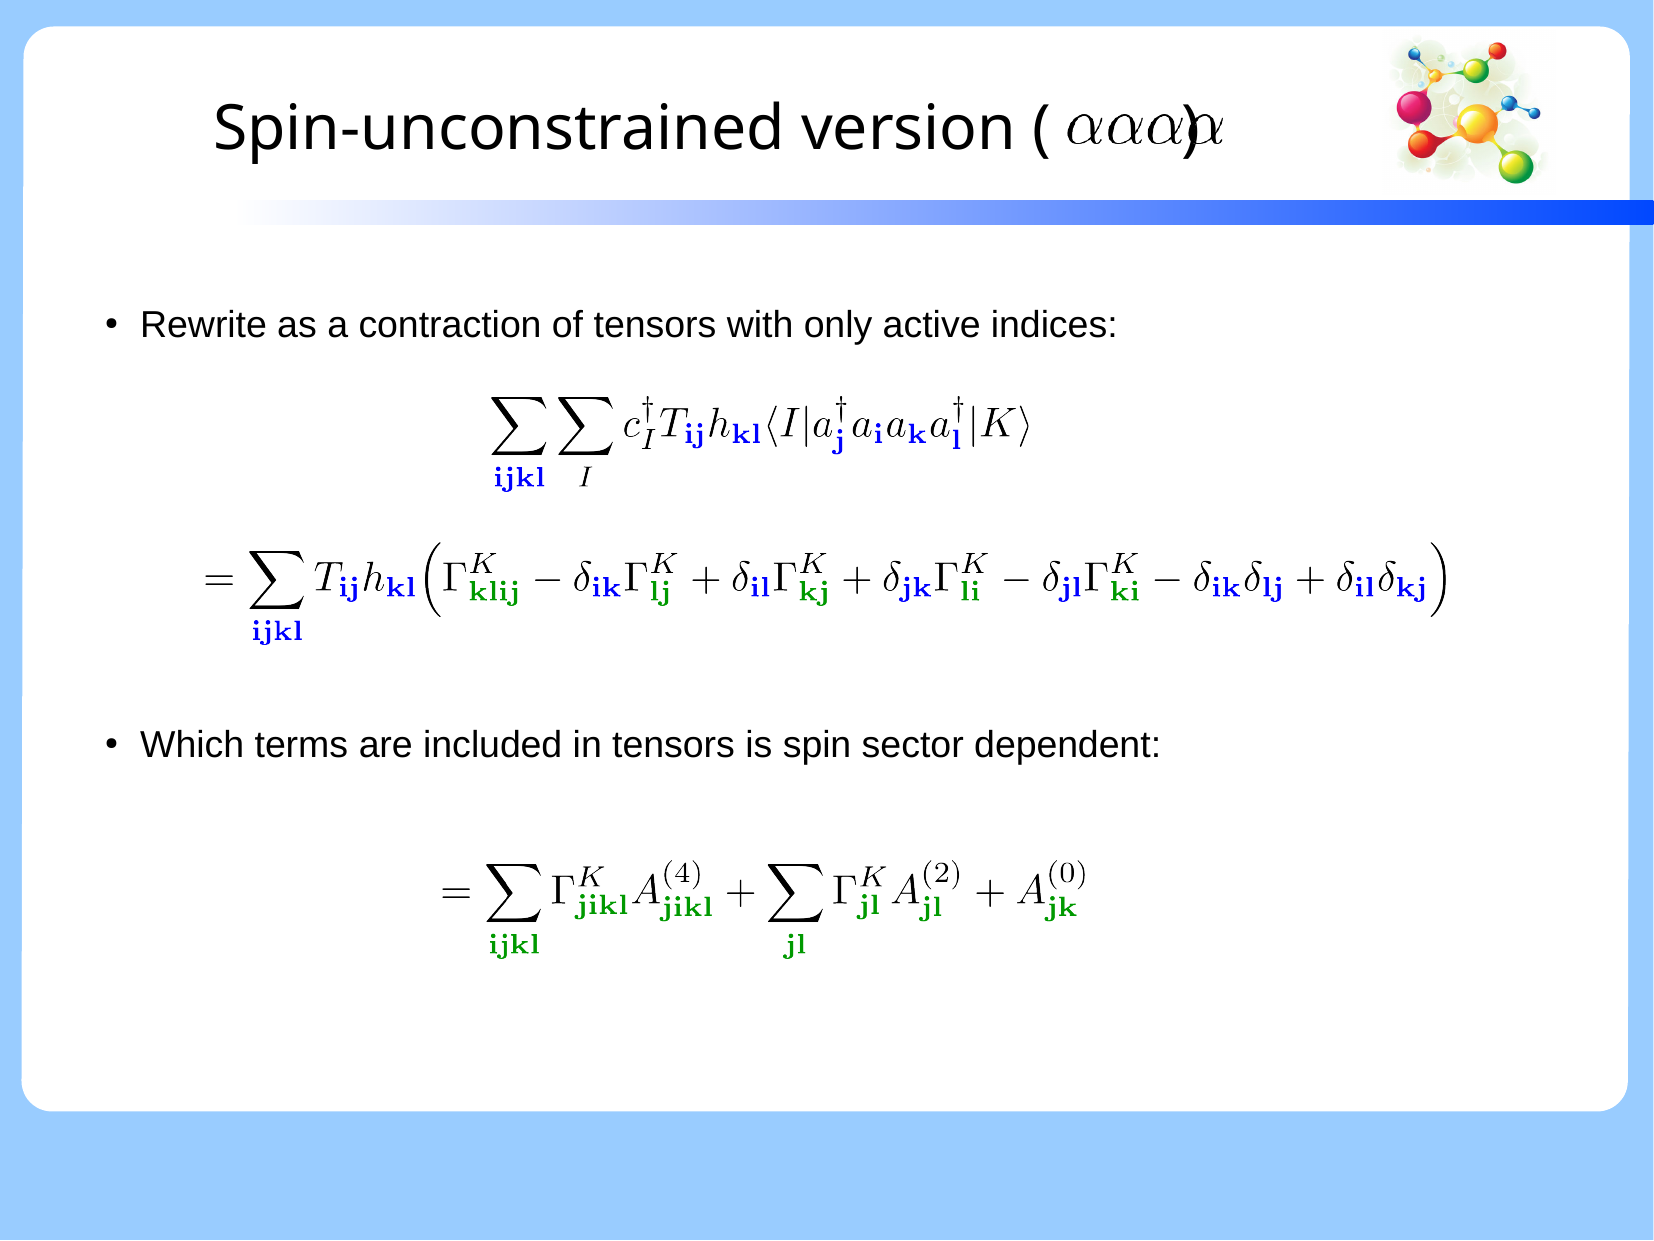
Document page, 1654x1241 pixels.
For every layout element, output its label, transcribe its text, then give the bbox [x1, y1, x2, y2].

text_box Rewrite as a contraction of tensors with only active indices: Which terms are included in tensors is spin sector dependent: [90, 254, 1576, 1241]
picture [442, 860, 1085, 959]
table_cell [873, 201, 877, 224]
table_cell [956, 201, 961, 224]
picture [1067, 114, 1223, 144]
title Spin-unconstrained version ( ) [82, 49, 1332, 201]
picture [491, 396, 1029, 492]
picture [205, 542, 1446, 645]
picture [1382, 29, 1556, 195]
